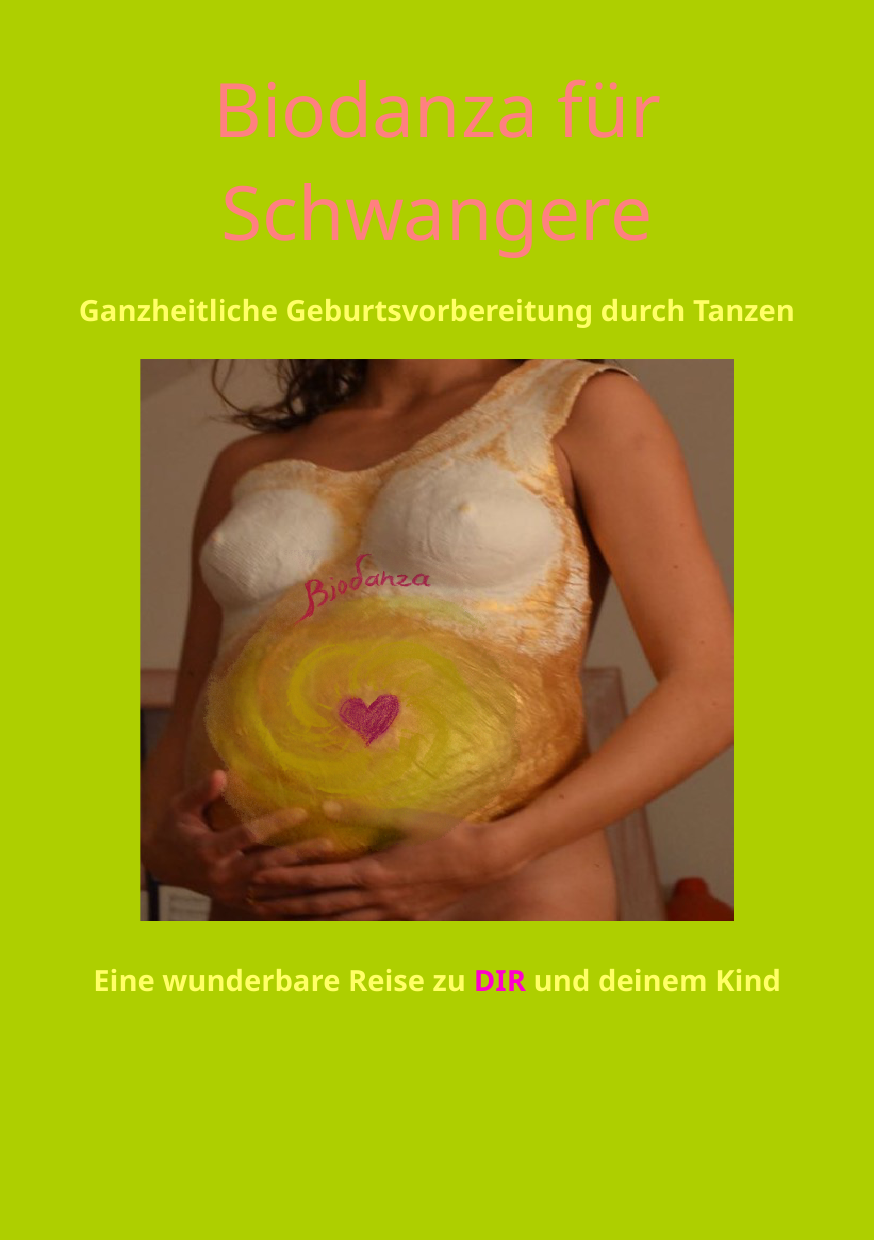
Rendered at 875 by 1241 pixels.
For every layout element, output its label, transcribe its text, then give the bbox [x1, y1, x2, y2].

text Ganzheitliche Geburtsvorbereitung durch Tanzen [0, 291, 874, 330]
text Biodanza für Schwangere [0, 57, 874, 262]
picture [140, 359, 734, 921]
text Eine wunderbare Reise zu DIR und deinem Kind [0, 960, 874, 999]
